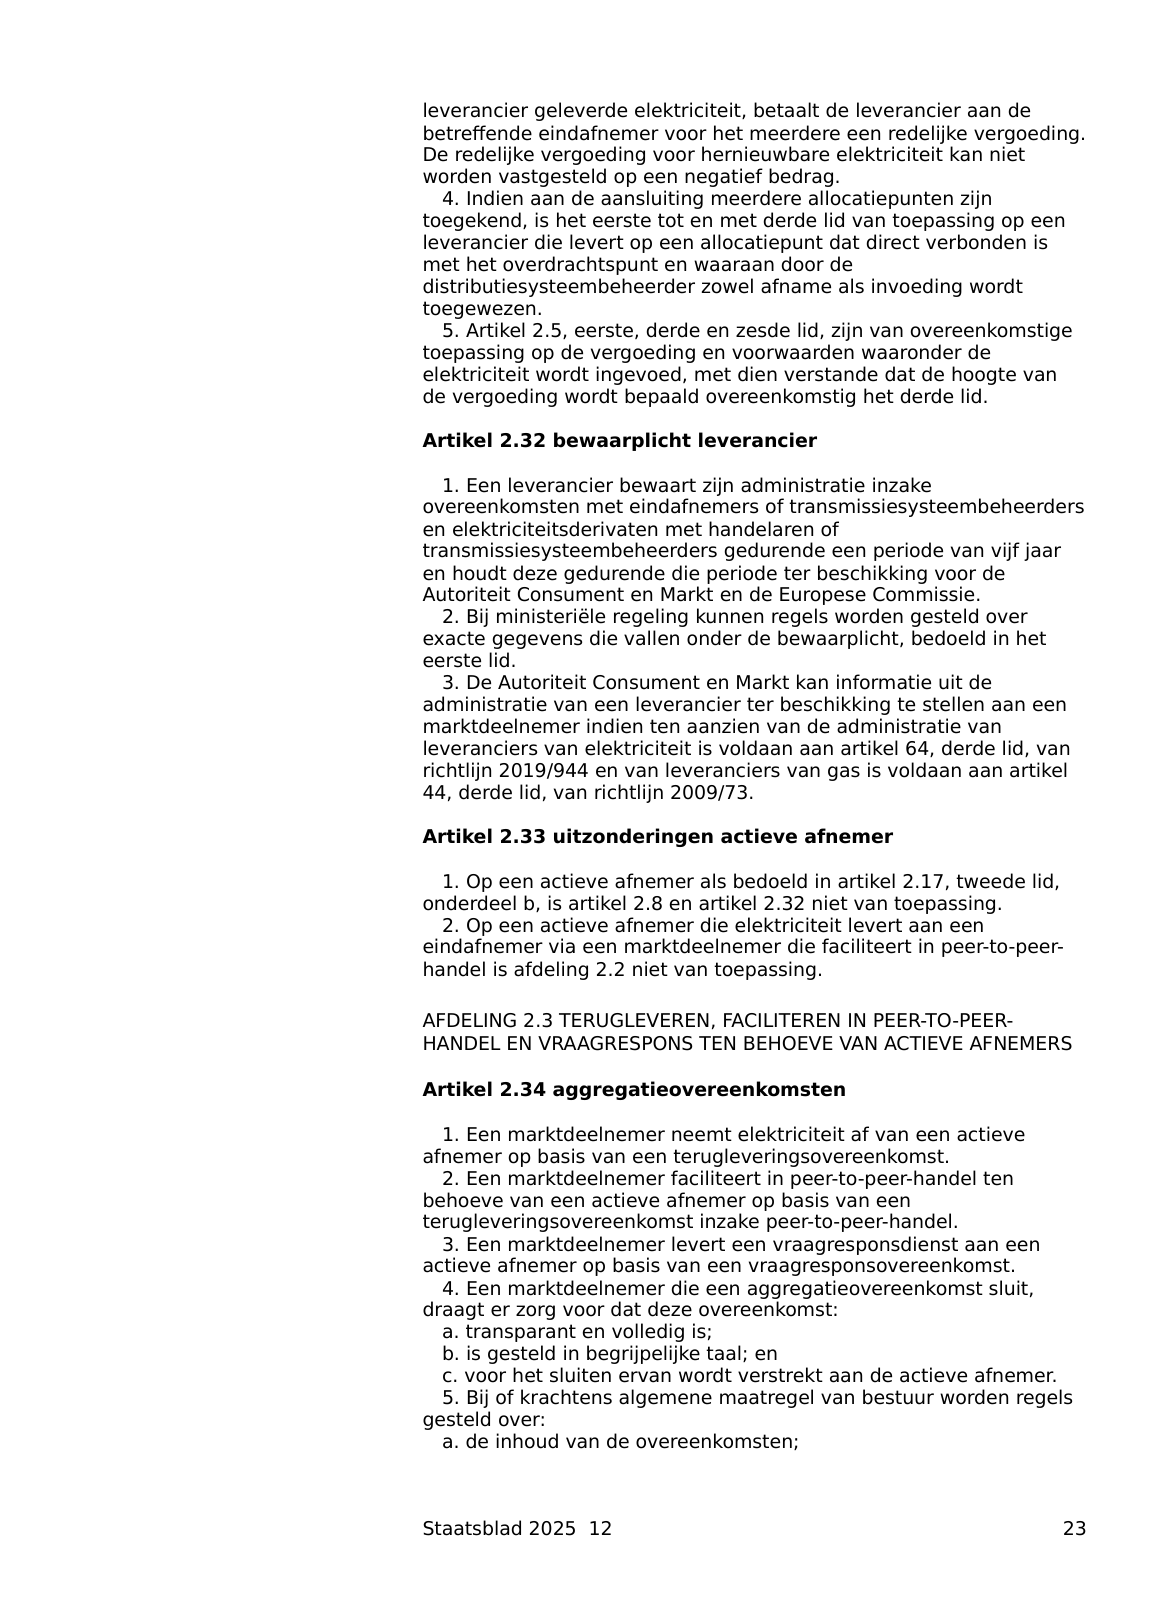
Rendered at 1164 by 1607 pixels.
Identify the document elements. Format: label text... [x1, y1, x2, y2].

subtitle AFDELING 2.3 TERUGLEVEREN, FACILITEREN IN PEER-TO-PEER-HANDEL EN VRAAGRESPONS TEN BEHOEVE VAN ACTIEVE AFNEMERS [422, 1010, 1087, 1054]
text 2. Op een actieve afnemer die elektriciteit levert aan een eindafnemer via een marktdeelnemer die faciliteert in peer-to-peer-handel is afdeling 2.2 niet van toepassing. [422, 914, 1087, 980]
text 3. Een marktdeelnemer levert een vraagresponsdienst aan een actieve afnemer op basis van een vraagresponsovereenkomst. [422, 1233, 1087, 1277]
text 5. Bij of krachtens algemene maatregel van bestuur worden regels gesteld over: [422, 1387, 1087, 1431]
text 2. Een marktdeelnemer faciliteert in peer-to-peer-handel ten behoeve van een actieve afnemer op basis van een terugleveringsovereenkomst inzake peer-to-peer-handel. [422, 1167, 1087, 1233]
text 1. Een leverancier bewaart zijn administratie inzake overeenkomsten met eindafnemers of transmissiesysteembeheerders en elektriciteitsderivaten met handelaren of transmissiesysteembeheerders gedurende een periode van vijf jaar en houdt deze gedurende die periode ter beschikking voor de Autoriteit Consument en Markt en de Europese Commissie. [422, 474, 1087, 606]
subtitle Artikel 2.32 bewaarplicht leverancier [422, 430, 1087, 452]
text 5. Artikel 2.5, eerste, derde en zesde lid, zijn van overeenkomstige toepassing op de vergoeding en voorwaarden waaronder de elektriciteit wordt ingevoed, met dien verstande dat de hoogte van de vergoeding wordt bepaald overeenkomstig het derde lid. [422, 320, 1087, 408]
text a. transparant en volledig is; [422, 1321, 1087, 1343]
text 2. Bij ministeriële regeling kunnen regels worden gesteld over exacte gegevens die vallen onder de bewaarplicht, bedoeld in het eerste lid. [422, 606, 1087, 672]
text a. de inhoud van de overeenkomsten; [422, 1431, 1087, 1453]
text 3. De Autoriteit Consument en Markt kan informatie uit de administratie van een leverancier ter beschikking te stellen aan een marktdeelnemer indien ten aanzien van de administratie van leveranciers van elektriciteit is voldaan aan artikel 64, derde lid, van richtlijn 2019/944 en van leveranciers van gas is voldaan aan artikel 44, derde lid, van richtlijn 2009/73. [422, 672, 1087, 804]
text 1. Op een actieve afnemer als bedoeld in artikel 2.17, tweede lid, onderdeel b, is artikel 2.8 en artikel 2.32 niet van toepassing. [422, 871, 1087, 914]
text c. voor het sluiten ervan wordt verstrekt aan de actieve afnemer. [422, 1365, 1087, 1387]
text leverancier geleverde elektriciteit, betaalt de leverancier aan de betreffende eindafnemer voor het meerdere een redelijke vergoeding. De redelijke vergoeding voor hernieuwbare elektriciteit kan niet worden vastgesteld op een negatief bedrag. [422, 100, 1087, 188]
subtitle Artikel 2.34 aggregatieovereenkomsten [422, 1079, 1087, 1101]
text 4. Een marktdeelnemer die een aggregatieovereenkomst sluit, draagt er zorg voor dat deze overeenkomst: [422, 1277, 1087, 1321]
text 4. Indien aan de aansluiting meerdere allocatiepunten zijn toegekend, is het eerste tot en met derde lid van toepassing op een leverancier die levert op een allocatiepunt dat direct verbonden is met het overdrachtspunt en waaraan door de distributiesysteembeheerder zowel afname als invoeding wordt toegewezen. [422, 188, 1087, 320]
subtitle Artikel 2.33 uitzonderingen actieve afnemer [422, 826, 1087, 848]
text b. is gesteld in begrijpelijke taal; en [422, 1343, 1087, 1365]
text 1. Een marktdeelnemer neemt elektriciteit af van een actieve afnemer op basis van een terugleveringsovereenkomst. [422, 1123, 1087, 1167]
